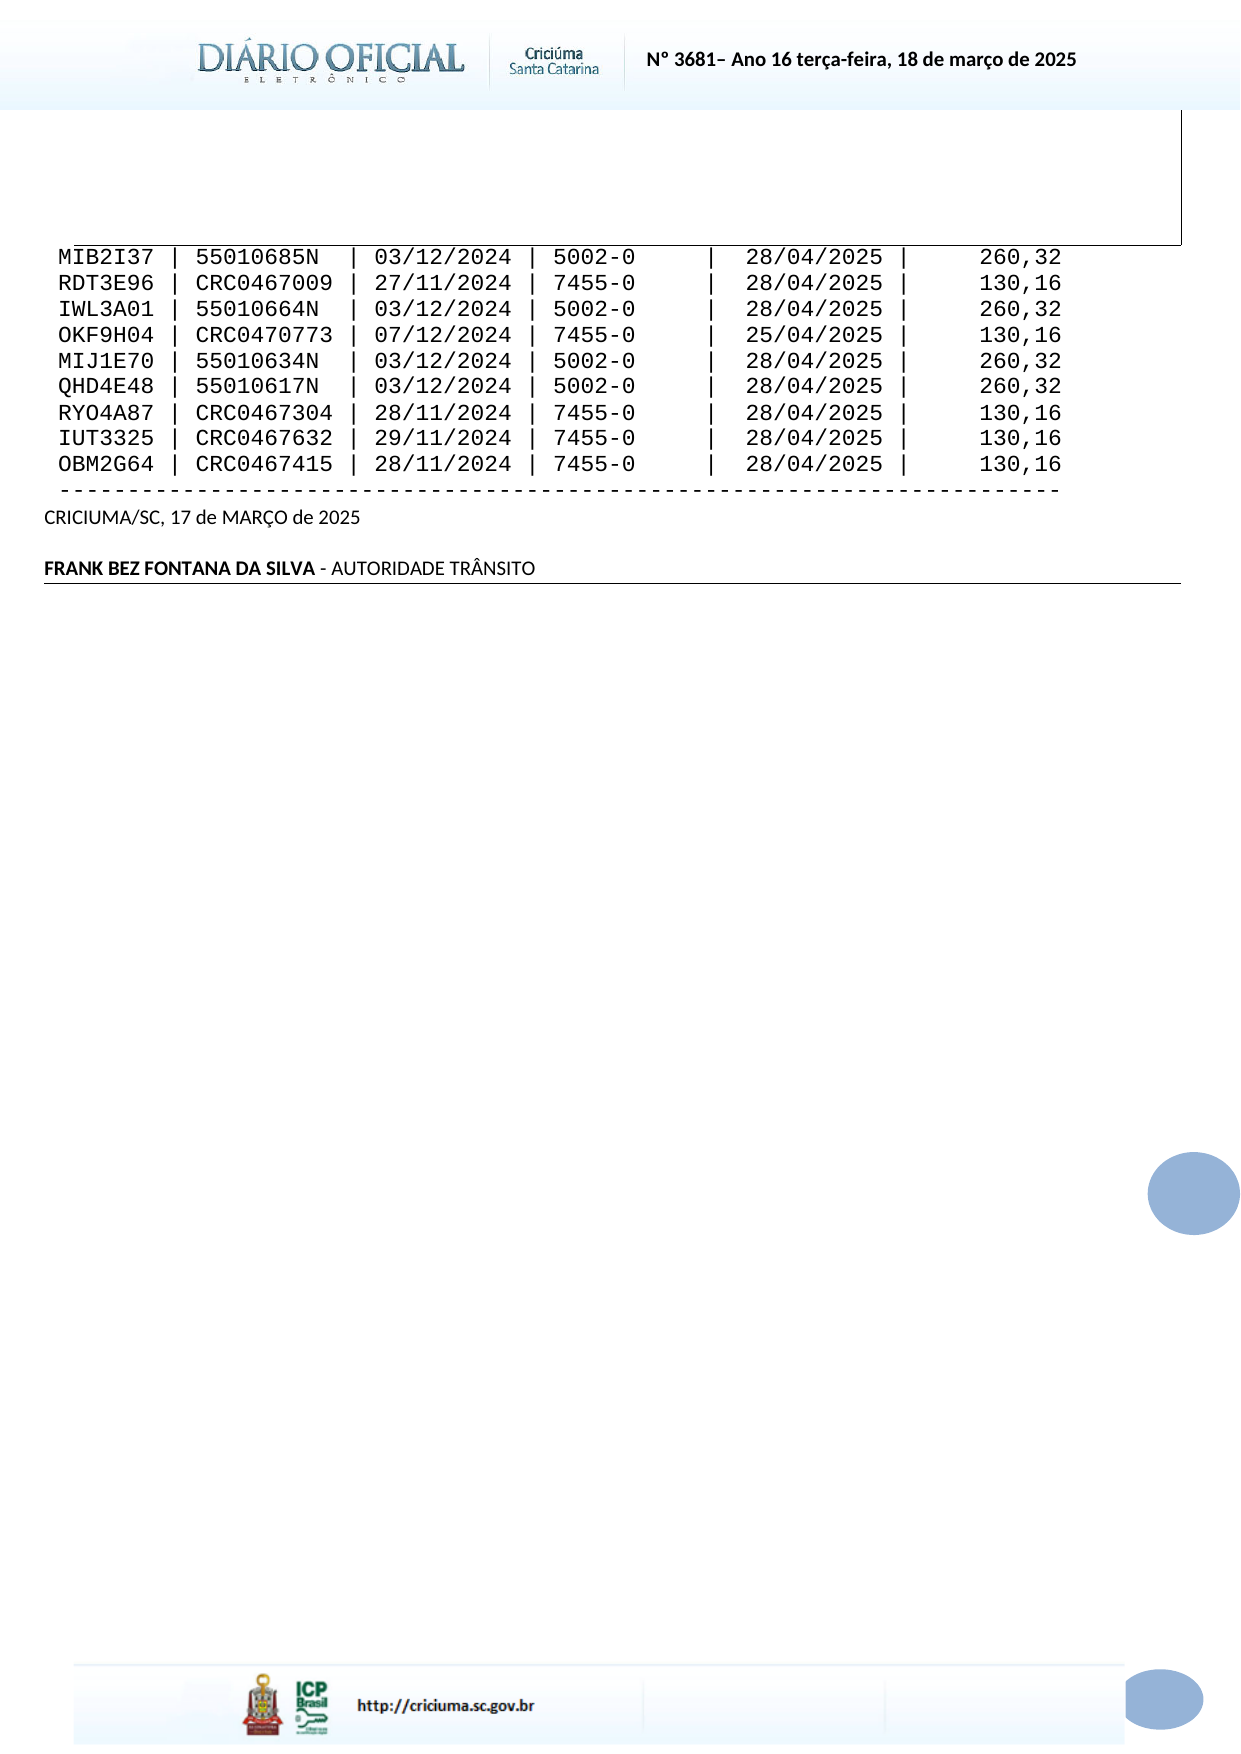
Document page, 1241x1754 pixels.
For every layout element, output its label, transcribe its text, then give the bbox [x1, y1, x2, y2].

text FRANK BEZ FONTANA DA SILVA - AUTORIDADE TRÂNSITO [44, 555, 1181, 583]
text IWL3A01 | 55010664N | 03/12/2024 | 5002-0 | 28/04/2025 | 260,32 [44, 297, 1181, 323]
text ------------------------------------------------------------------------- [44, 479, 1181, 504]
text QHD4E48 | 55010617N | 03/12/2024 | 5002-0 | 28/04/2025 | 260,32 [44, 375, 1181, 401]
text MIJ1E70 | 55010634N | 03/12/2024 | 5002-0 | 28/04/2025 | 260,32 [44, 349, 1181, 375]
text IUT3325 | CRC0467632 | 29/11/2024 | 7455-0 | 28/04/2025 | 130,16 [44, 427, 1181, 453]
text OKF9H04 | CRC0470773 | 07/12/2024 | 7455-0 | 25/04/2025 | 130,16 [44, 323, 1181, 349]
text RDT3E96 | CRC0467009 | 27/11/2024 | 7455-0 | 28/04/2025 | 130,16 [44, 271, 1181, 297]
text CRICIUMA/SC, 17 de MARÇO de 2025 [44, 504, 1181, 530]
text RYO4A87 | CRC0467304 | 28/11/2024 | 7455-0 | 28/04/2025 | 130,16 [44, 401, 1181, 427]
text MIB2I37 | 55010685N | 03/12/2024 | 5002-0 | 28/04/2025 | 260,32 [44, 245, 1181, 271]
text OBM2G64 | CRC0467415 | 28/11/2024 | 7455-0 | 28/04/2025 | 130,16 [44, 453, 1181, 479]
